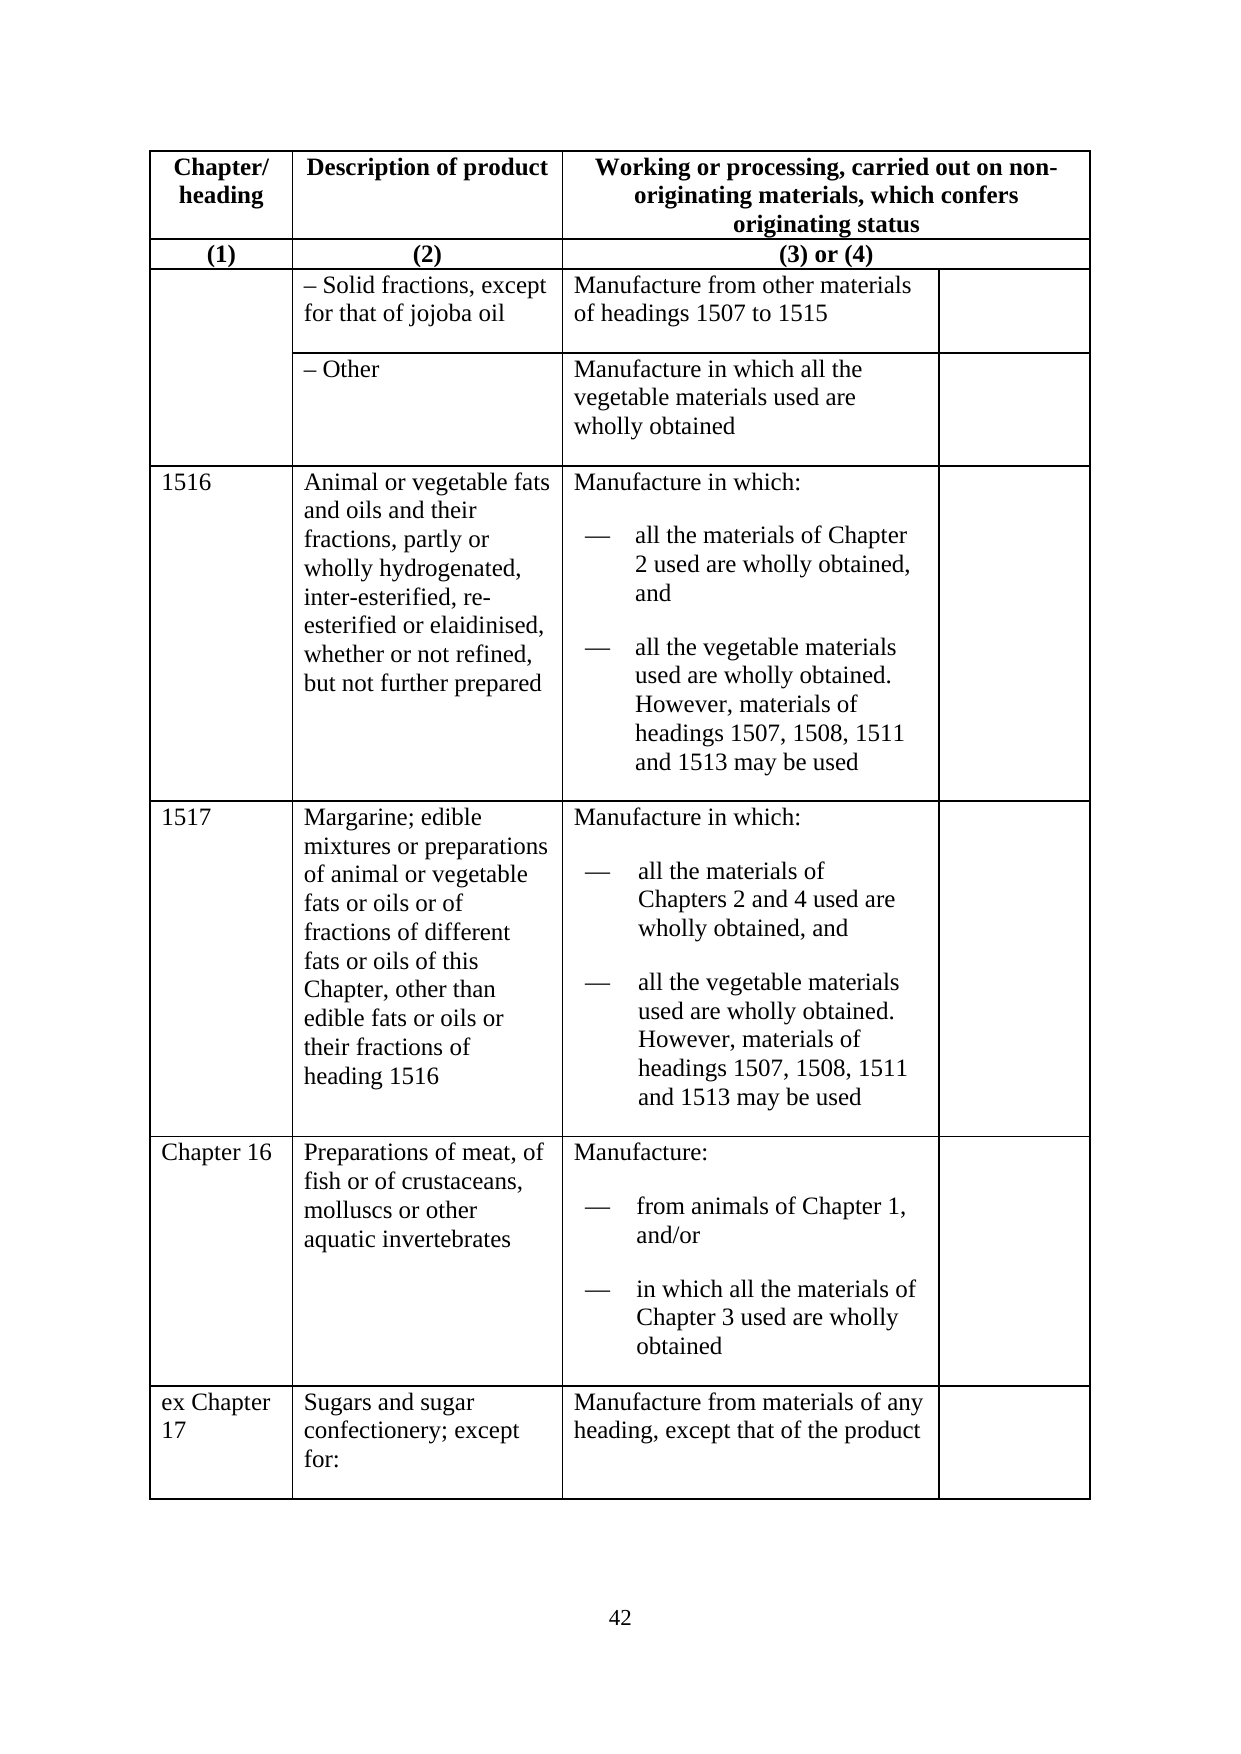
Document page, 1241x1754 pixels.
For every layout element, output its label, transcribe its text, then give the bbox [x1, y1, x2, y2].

table_header all the materials of Chapter 2 used are wholly obtained, and [624, 520, 928, 632]
table_cell Animal or vegetable fats and oils and their fractions, partly or wholly hydrogenated, inter-esterified, re-esterified or elaidinised, whether or not refined, but not further prepared [293, 467, 562, 800]
table_cell [940, 354, 1089, 465]
table_cell (2) [293, 240, 562, 268]
table_cell 1516 [151, 467, 292, 800]
table_cell Preparations of meat, of fish or of crustaceans, molluscs or other aquatic invertebrates [293, 1137, 562, 1385]
table_cell Chapter 16 [151, 1137, 292, 1385]
table_cell all the vegetable materials used are wholly obtained. However, materials of headings 1507, 1508, 1511 and 1513 may be used [627, 967, 928, 1136]
table_cell Manufacture from other materials of headings 1507 to 1515 [563, 270, 938, 352]
table_cell Manufacture in which all the vegetable materials used are wholly obtained [563, 354, 938, 465]
table_header — [574, 520, 624, 632]
table_header from animals of Chapter 1, and/or [625, 1191, 928, 1274]
table_header Description of product [293, 152, 562, 238]
table_header — [574, 856, 627, 967]
table_cell ex Chapter 17 [151, 1387, 292, 1498]
table_cell – Solid fractions, except for that of jojoba oil [293, 270, 562, 352]
table_cell [940, 1387, 1089, 1498]
table_cell Sugars and sugar confectionery; except for: [293, 1387, 562, 1498]
table_cell Manufacture in which: [563, 802, 938, 1136]
table_header — [574, 1191, 625, 1274]
table_cell Margarine; edible mixtures or preparations of animal or vegetable fats or oils or of fractions of different fats or oils of this Chapter, other than edible fats or oils or their fractions of heading 1516 [293, 802, 562, 1136]
table_cell (1) [151, 240, 292, 268]
table_cell [151, 270, 292, 352]
table_header Working or processing, carried out on non-originating materials, which confers originating status [563, 152, 1089, 238]
table_cell — [574, 1274, 625, 1385]
table_cell Manufacture: [563, 1137, 938, 1385]
table_cell [940, 1137, 1089, 1385]
table_cell in which all the materials of Chapter 3 used are wholly obtained [625, 1274, 928, 1385]
table_cell — [574, 632, 624, 800]
table_cell 1517 [151, 802, 292, 1136]
table_cell Manufacture in which: [563, 467, 938, 800]
table_header Chapter/ heading [151, 152, 292, 238]
table_cell (3) or (4) [563, 240, 1089, 268]
table_cell [940, 802, 1089, 1136]
table_cell Manufacture from materials of any heading, except that of the product [563, 1387, 938, 1498]
table_cell – Other [293, 354, 562, 465]
table_cell — [574, 967, 627, 1136]
table_cell [940, 270, 1089, 352]
table_cell [151, 352, 292, 465]
table_cell [940, 467, 1089, 800]
table_header all the materials of Chapters 2 and 4 used are wholly obtained, and [627, 856, 928, 967]
table_cell all the vegetable materials used are wholly obtained. However, materials of headings 1507, 1508, 1511 and 1513 may be used [624, 632, 928, 800]
